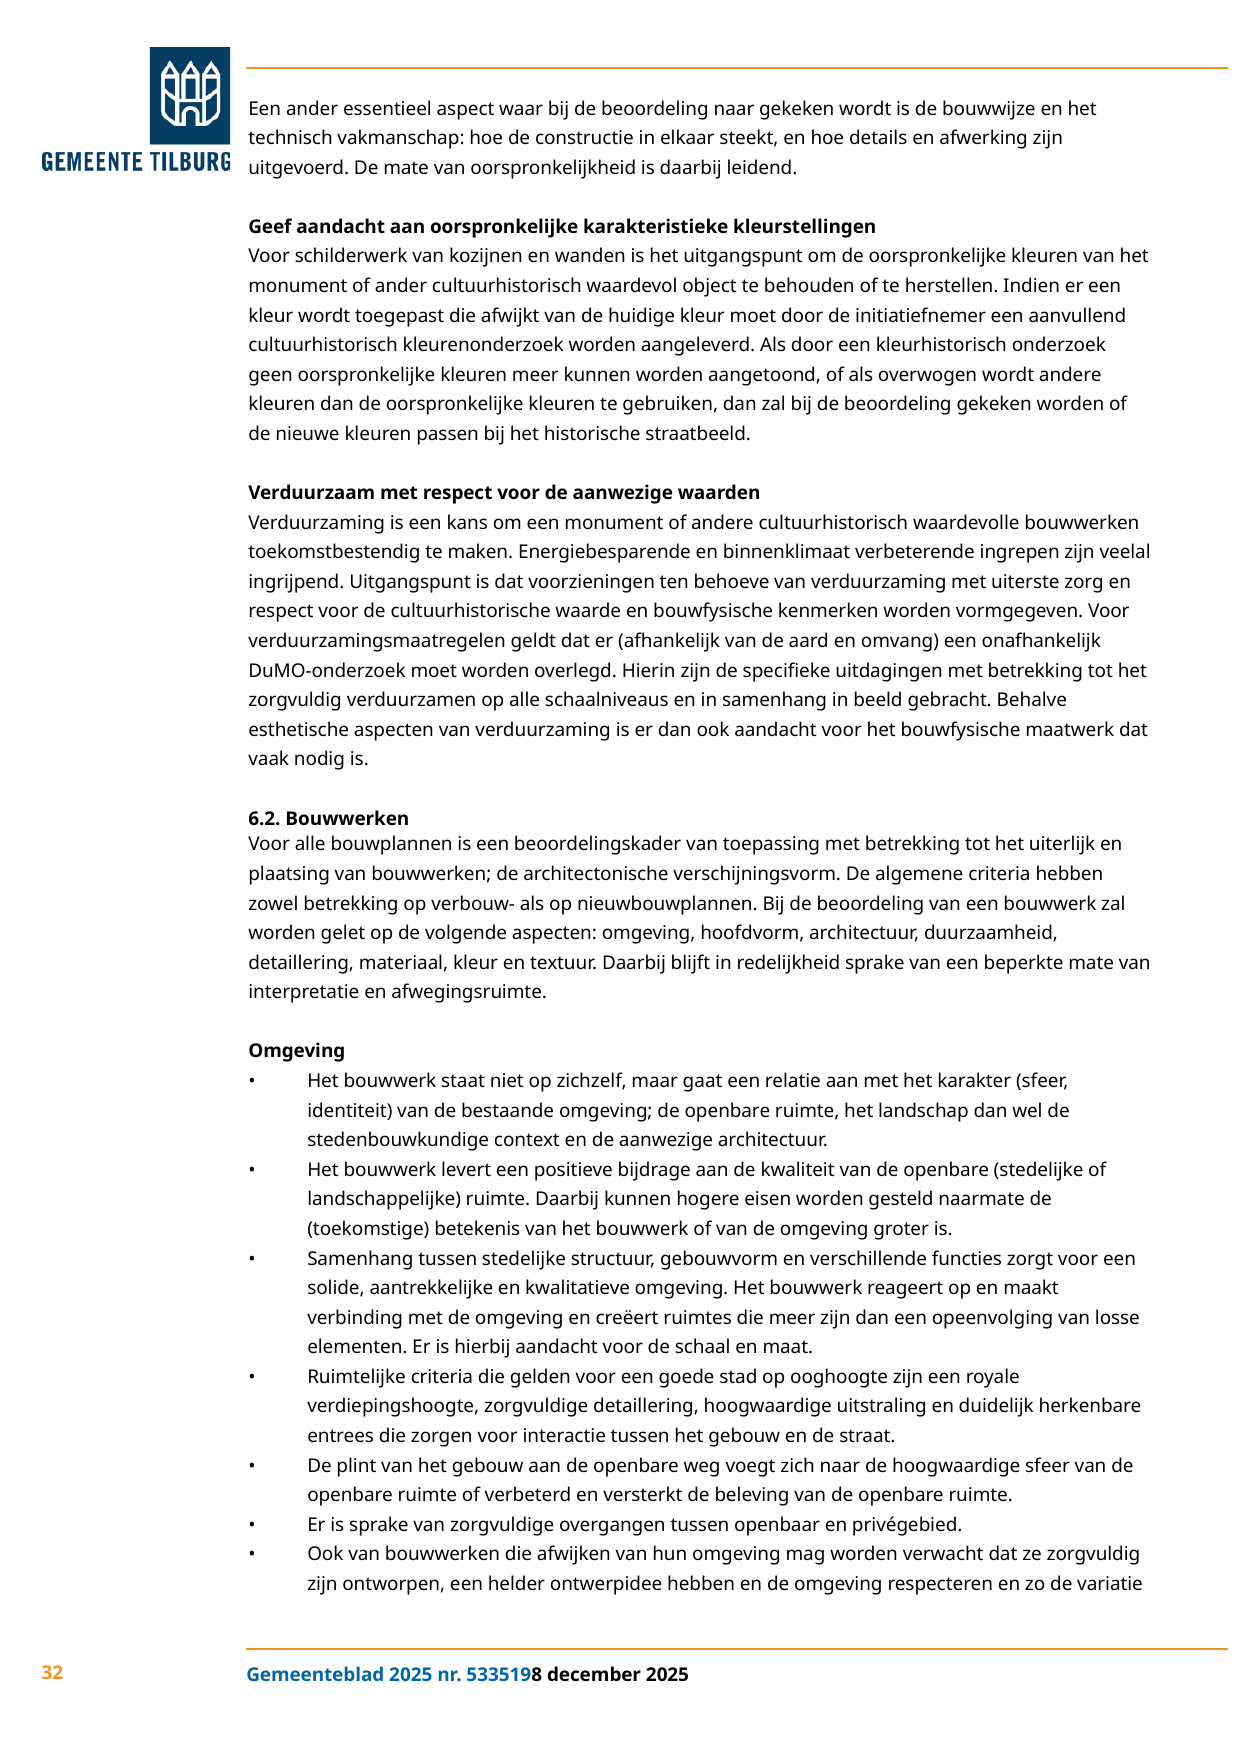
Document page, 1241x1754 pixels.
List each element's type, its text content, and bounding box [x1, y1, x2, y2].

list Het bouwwerk levert een positieve bijdrage aan de kwaliteit van de openbare (stedelijke of landschappelijke) ruimte. Daarbij kunnen hogere eisen worden gesteld naarmate de (toekomstige) betekenis van het bouwwerk of van de omgeving groter is. [248, 1156, 1152, 1241]
text Geef aandacht aan oorspronkelijke karakteristieke kleurstellingen [248, 213, 1152, 239]
text Omgeving [248, 1038, 1152, 1063]
text 6.2. Bouwwerken [248, 805, 1152, 831]
text Voor alle bouwplannen is een beoordelingskader van toepassing met betrekking tot het uiterlijk en plaatsing van bouwwerken; de architectonische verschijningsvorm. De algemene criteria hebben zowel betrekking op verbouw- als op nieuwbouwplannen. Bij de beoordeling van een bouwwerk zal worden gelet op de volgende aspecten: omgeving, hoofdvorm, architectuur, duurzaamheid, detaillering, materiaal, kleur en textuur. Daarbij blijft in redelijkheid sprake van een beperkte mate van interpretatie en afwegingsruimte. [248, 831, 1152, 1004]
text Een ander essentieel aspect waar bij de beoordeling naar gekeken wordt is de bouwwijze en het technisch vakmanschap: hoe de constructie in elkaar steekt, en hoe details en afwerking zijn uitgevoerd. De mate van oorspronkelijkheid is daarbij leidend. [248, 95, 1152, 180]
text Verduurzaam met respect voor de aanwezige waarden [248, 479, 1152, 505]
list Het bouwwerk staat niet op zichzelf, maar gaat een relatie aan met het karakter (sfeer, identiteit) van de bestaande omgeving; de openbare ruimte, het landschap dan wel de stedenbouwkundige context en de aanwezige architectuur. [248, 1067, 1152, 1152]
text Voor schilderwerk van kozijnen en wanden is het uitgangspunt om de oorspronkelijke kleuren van het monument of ander cultuurhistorisch waardevol object te behouden of te herstellen. Indien er een kleur wordt toegepast die afwijkt van de huidige kleur moet door de initiatiefnemer een aanvullend cultuurhistorisch kleurenonderzoek worden aangeleverd. Als door een kleurhistorisch onderzoek geen oorspronkelijke kleuren meer kunnen worden aangetoond, of als overwogen wordt andere kleuren dan de oorspronkelijke kleuren te gebruiken, dan zal bij de beoordeling gekeken worden of de nieuwe kleuren passen bij het historische straatbeeld. [248, 243, 1152, 446]
text Verduurzaming is een kans om een monument of andere cultuurhistorisch waardevolle bouwwerken toekomstbestendig te maken. Energiebesparende en binnenklimaat verbeterende ingrepen zijn veelal ingrijpend. Uitgangspunt is dat voorzieningen ten behoeve van verduurzaming met uiterste zorg en respect voor de cultuurhistorische waarde en bouwfysische kenmerken worden vormgegeven. Voor verduurzamingsmaatregelen geldt dat er (afhankelijk van de aard en omvang) een onafhankelijk DuMO-onderzoek moet worden overlegd. Hierin zijn de specifieke uitdagingen met betrekking tot het zorgvuldig verduurzamen op alle schaalniveaus en in samenhang in beeld gebracht. Behalve esthetische aspecten van verduurzaming is er dan ook aandacht voor het bouwfysische maatwerk dat vaak nodig is. [248, 509, 1152, 771]
list Er is sprake van zorgvuldige overgangen tussen openbaar en privégebied. [248, 1511, 1152, 1537]
list Samenhang tussen stedelijke structuur, gebouwvorm en verschillende functies zorgt voor een solide, aantrekkelijke en kwalitatieve omgeving. Het bouwwerk reageert op en maakt verbinding met de omgeving en creëert ruimtes die meer zijn dan een opeenvolging van losse elementen. Er is hierbij aandacht voor de schaal en maat. [248, 1245, 1152, 1359]
picture [41, 47, 231, 172]
list De plint van het gebouw aan de openbare weg voegt zich naar de hoogwaardige sfeer van de openbare ruimte of verbeterd en versterkt de beleving van de openbare ruimte. [248, 1452, 1152, 1507]
list Ook van bouwwerken die afwijken van hun omgeving mag worden verwacht dat ze zorgvuldig zijn ontworpen, een helder ontwerpidee hebben en de omgeving respecteren en zo de variatie [248, 1541, 1152, 1596]
list Ruimtelijke criteria die gelden voor een goede stad op ooghoogte zijn een royale verdiepingshoogte, zorgvuldige detaillering, hoogwaardige uitstraling en duidelijk herkenbare entrees die zorgen voor interactie tussen het gebouw en de straat. [248, 1363, 1152, 1448]
